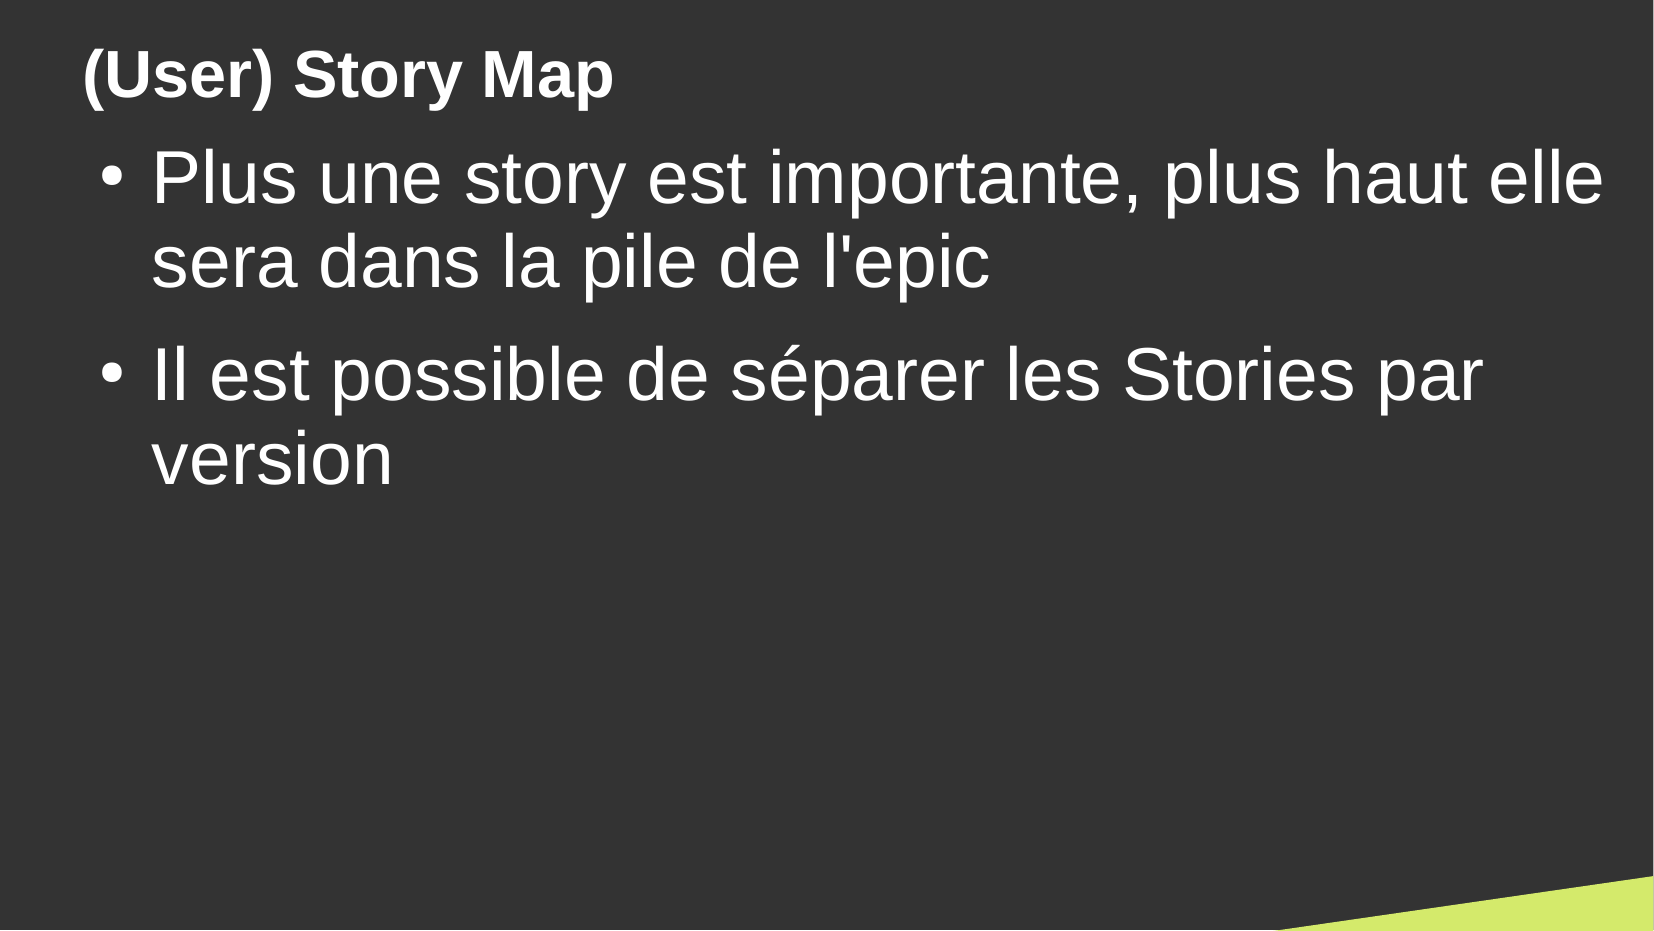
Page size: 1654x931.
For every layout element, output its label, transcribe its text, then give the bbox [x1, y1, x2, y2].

text_box [1273, 876, 1654, 931]
title (User) Story Map [82, 37, 1571, 122]
list Plus une story est importante, plus haut elle sera dans la pile de l'epic Il est possible de séparer les Stories par version [80, 135, 1620, 777]
